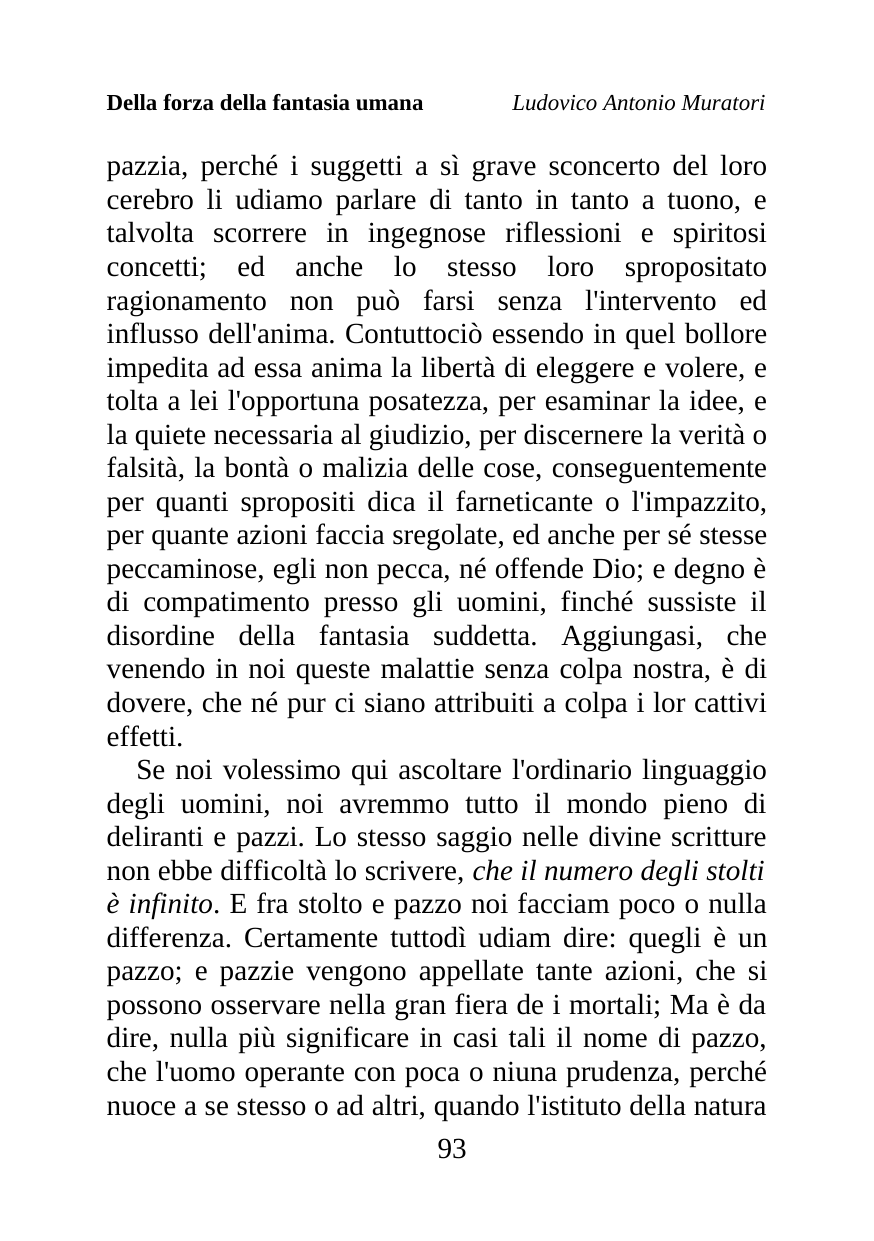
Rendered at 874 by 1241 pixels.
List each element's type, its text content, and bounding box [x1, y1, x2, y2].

text Se noi volessimo qui ascoltare l'ordinario linguaggio degli uomini, noi avremmo tutto il mondo pieno di deliranti e pazzi. Lo stesso saggio nelle divine scritture non ebbe difficoltà lo scrivere, che il numero degli stolti è infinito. E fra stolto e pazzo noi facciam poco o nulla differenza. Certamente tuttodì udiam dire: quegli è un pazzo; e pazzie vengono appellate tante azioni, che si possono osservare nella gran fiera de i mortali; Ma è da dire, nulla più significare in casi tali il nome di pazzo, che l'uomo operante con poca o niuna prudenza, perché nuoce a se stesso o ad altri, quando l'istituto della natura [106, 752, 768, 1121]
text pazzia, perché i suggetti a sì grave sconcerto del loro cerebro li udiamo parlare di tanto in tanto a tuono, e talvolta scorrere in ingegnose riflessioni e spiritosi concetti; ed anche lo stesso loro spropositato ragionamento non può farsi senza l'intervento ed influsso dell'anima. Contuttociò essendo in quel bollore impedita ad essa anima la libertà di eleggere e volere, e tolta a lei l'opportuna posatezza, per esaminar la idee, e la quiete necessaria al giudizio, per discernere la verità o falsità, la bontà o malizia delle cose, conseguentemente per quanti spropositi dica il farneticante o l'impazzito, per quante azioni faccia sregolate, ed anche per sé stesse peccaminose, egli non pecca, né offende Dio; e degno è di compatimento presso gli uomini, finché sussiste il disordine della fantasia suddetta. Aggiungasi, che venendo in noi queste malattie senza colpa nostra, è di dovere, che né pur ci siano attribuiti a colpa i lor cattivi effetti. [106, 148, 768, 752]
